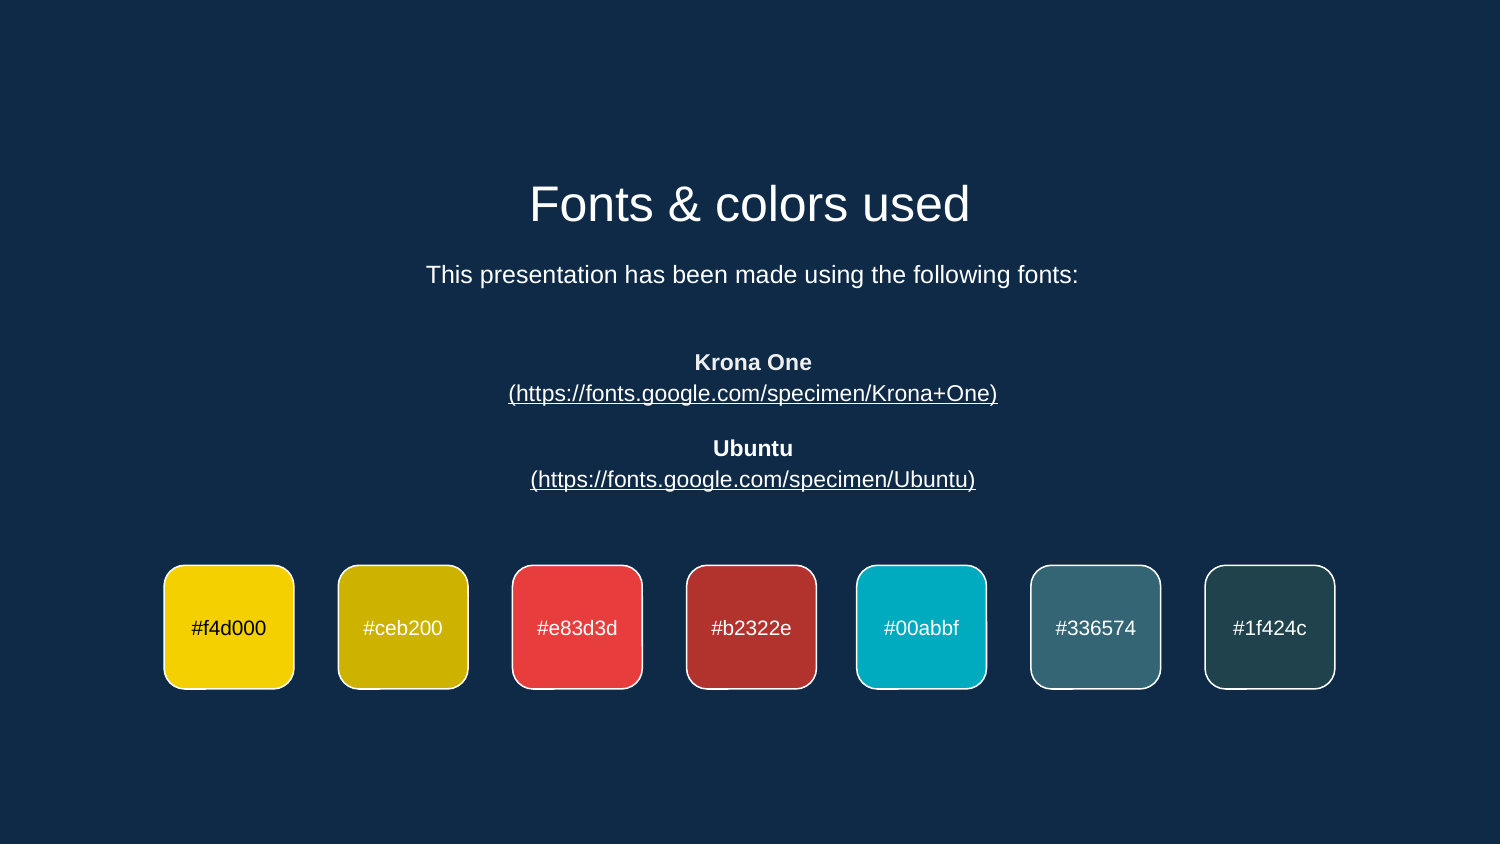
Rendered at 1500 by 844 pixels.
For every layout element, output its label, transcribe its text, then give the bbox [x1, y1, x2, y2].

text_box #ceb200 [338, 591, 469, 664]
title Fonts & colors used [171, 156, 1328, 236]
text_box [856, 565, 987, 591]
text_box [164, 565, 294, 591]
text_box [1030, 565, 1161, 591]
text_box #1f424c [1205, 591, 1335, 664]
text_box #e83d3d [512, 591, 643, 664]
text_box [164, 664, 294, 689]
text_box #f4d000 [164, 591, 294, 664]
text_box [512, 664, 643, 689]
text_box [1205, 664, 1335, 689]
text_box [1030, 664, 1161, 689]
text_box [686, 565, 817, 591]
text_box #b2322e [686, 591, 817, 664]
text_box [338, 565, 469, 591]
text_box #00abbf [856, 591, 987, 664]
text_box [686, 664, 817, 689]
text_box [512, 565, 643, 591]
text_box [338, 664, 469, 689]
list Krona One (https://fonts.google.com/specimen/Krona+One) Ubuntu (https://fonts.google.com/specimen/Ubuntu) [175, 314, 1332, 521]
text_box [856, 664, 987, 689]
list This presentation has been made using the following fonts: [175, 239, 1332, 312]
text_box #336574 [1030, 591, 1161, 664]
text_box [1205, 565, 1335, 591]
